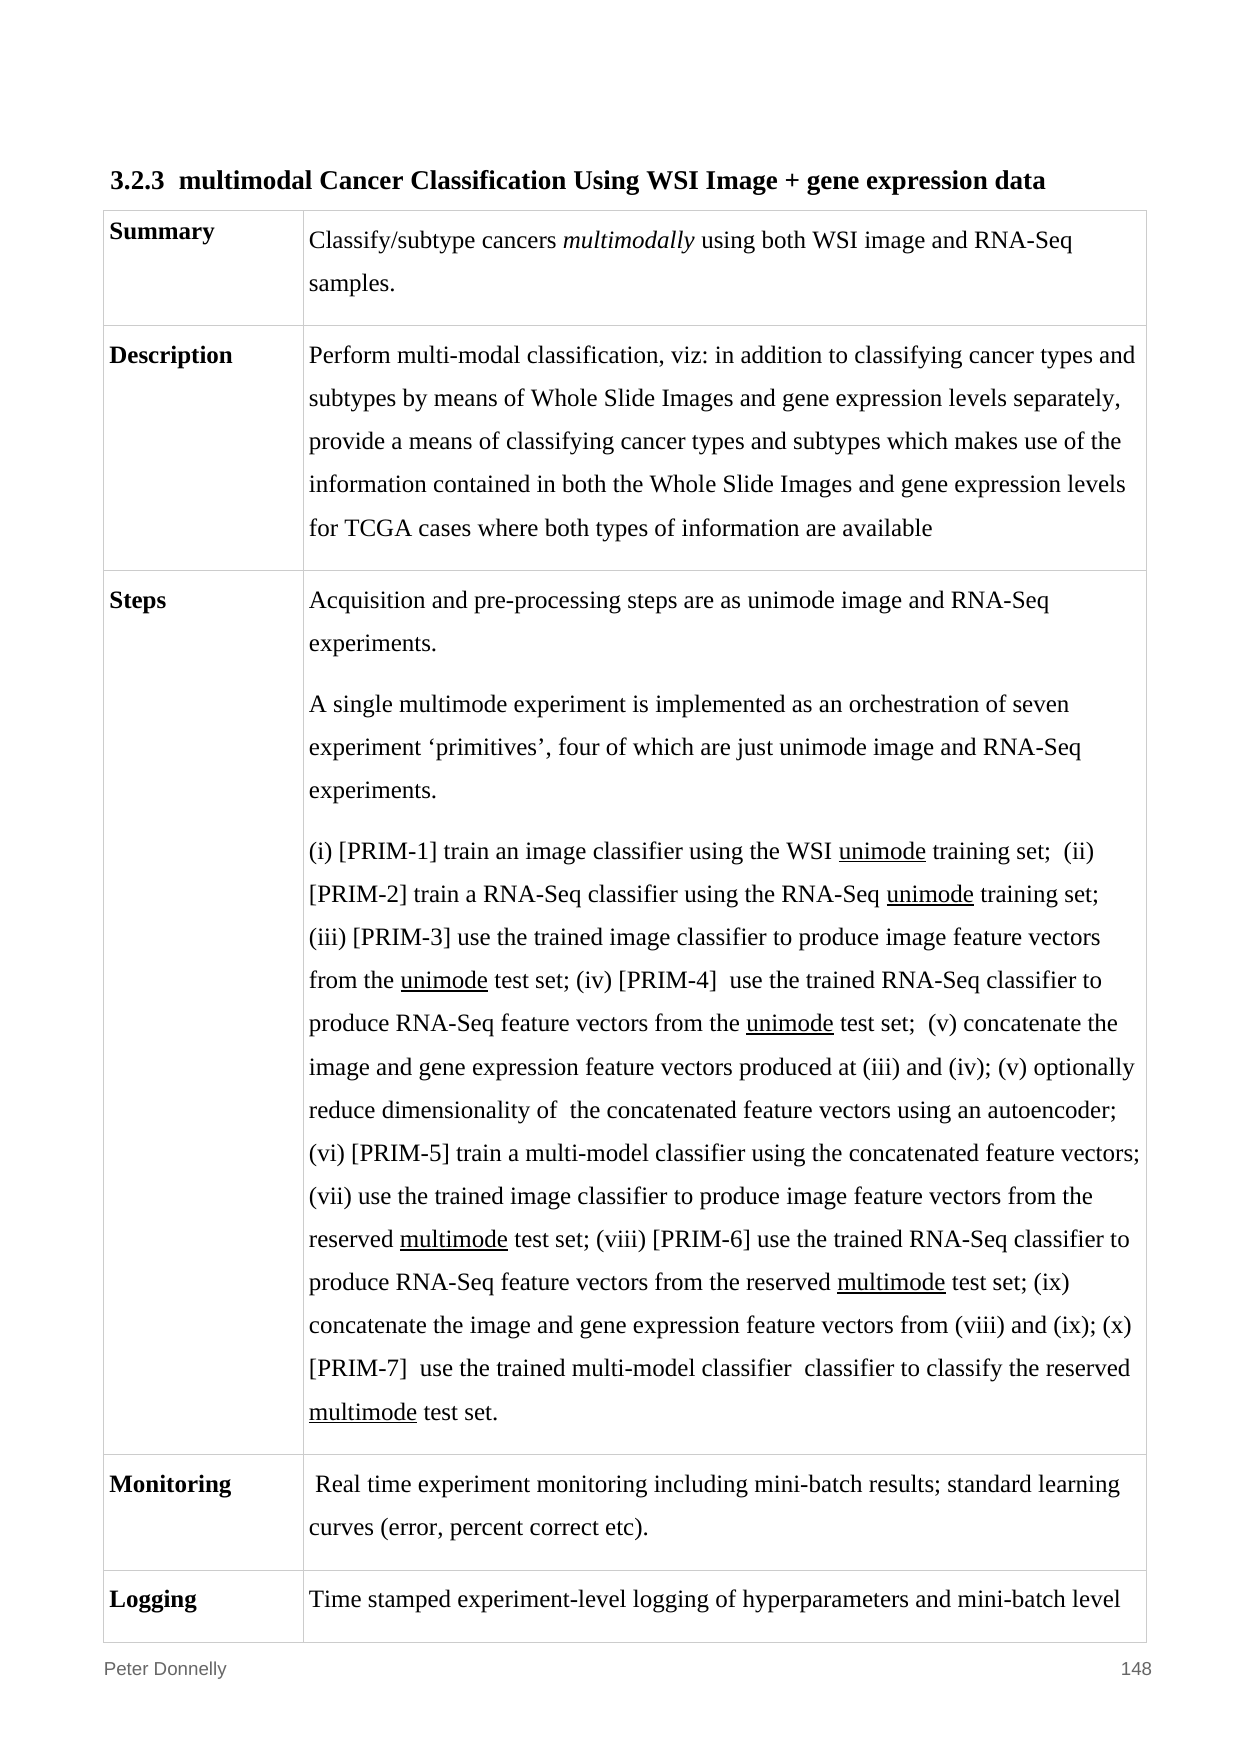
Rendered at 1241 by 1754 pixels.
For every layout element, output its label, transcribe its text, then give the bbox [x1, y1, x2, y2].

table_header Classify/subtype cancers multimodally using both WSI image and RNA-Seq samples. [304, 211, 1146, 325]
table_cell Steps [104, 571, 303, 1454]
table_cell Real time experiment monitoring including mini-batch results; standard learning curves (error, percent correct etc). [304, 1455, 1146, 1569]
table_cell Acquisition and pre-processing steps are as unimode image and RNA-Seq experiments. A single multimode experiment is implemented as an orchestration of seven experiment ‘primitives’, four of which are just unimode image and RNA-Seq experiments. (i) [PRIM-1] train an image classifier using the WSI unimode training set; (ii) [PRIM-2] train a RNA-Seq classifier using the RNA-Seq unimode training set; (iii) [PRIM-3] use the trained image classifier to produce image feature vectors from the unimode test set; (iv) [PRIM-4] use the trained RNA-Seq classifier to produce RNA-Seq feature vectors from the unimode test set; (v) concatenate the image and gene expression feature vectors produced at (iii) and (iv); (v) optionally reduce dimensionality of the concatenated feature vectors using an autoencoder; (vi) [PRIM-5] train a multi-model classifier using the concatenated feature vectors; (vii) use the trained image classifier to produce image feature vectors from the reserved multimode test set; (viii) [PRIM-6] use the trained RNA-Seq classifier to produce RNA-Seq feature vectors from the reserved multimode test set; (ix) concatenate the image and gene expression feature vectors from (viii) and (ix); (x) [PRIM-7] use the trained multi-model classifier classifier to classify the reserved multimode test set. [304, 571, 1146, 1454]
table_cell Monitoring [104, 1455, 303, 1569]
table_cell Perform multi-modal classification, viz: in addition to classifying cancer types and subtypes by means of Whole Slide Images and gene expression levels separately, provide a means of classifying cancer types and subtypes which makes use of the information contained in both the Whole Slide Images and gene expression levels for TCGA cases where both types of information are available [304, 326, 1146, 570]
table_cell Time stamped experiment-level logging of hyperparameters and mini-batch level [304, 1571, 1146, 1642]
table_header Summary [104, 211, 303, 325]
subtitle multimodal Cancer Classification Using WSI Image + gene expression data [103, 164, 1146, 195]
table_cell Description [104, 326, 303, 570]
table_cell Logging [104, 1571, 303, 1642]
